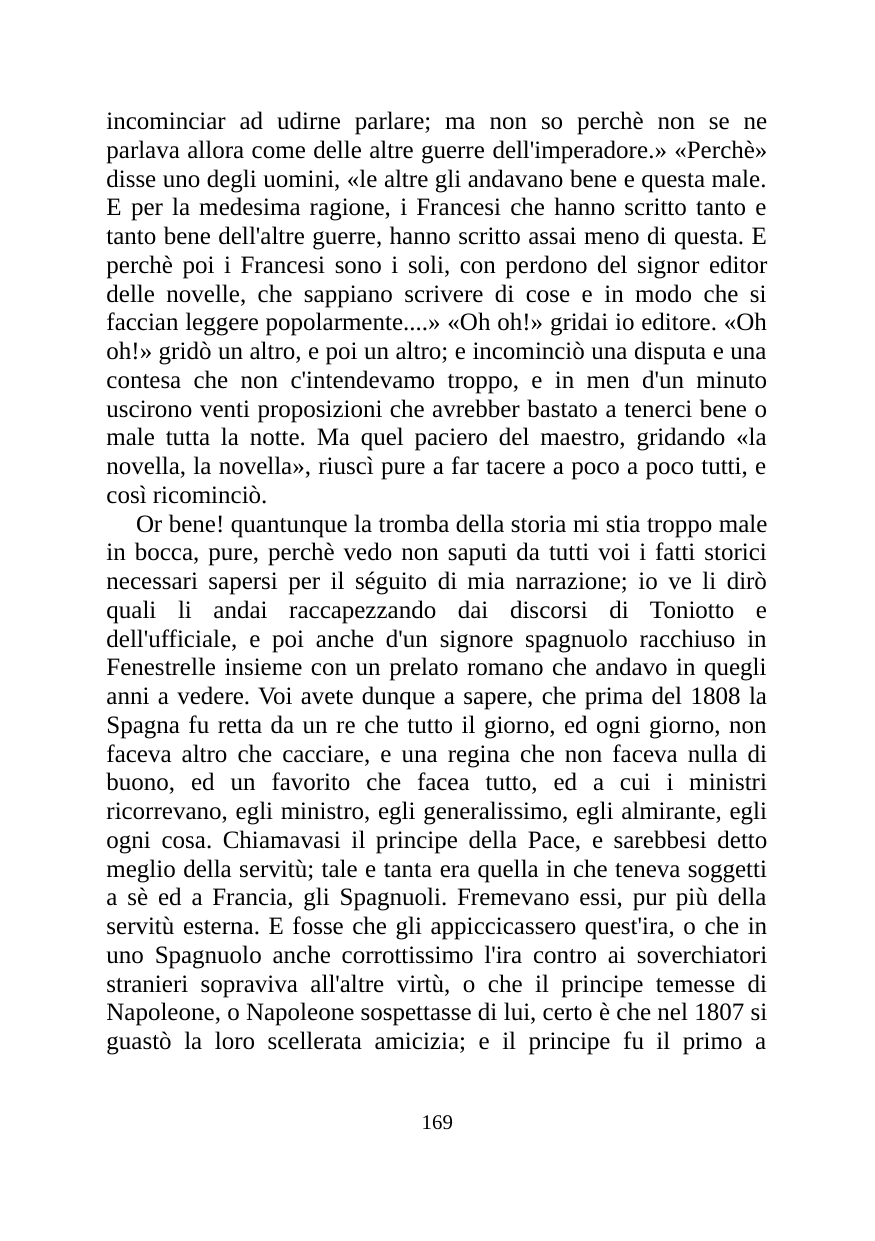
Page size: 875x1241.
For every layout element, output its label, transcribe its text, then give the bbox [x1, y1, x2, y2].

text Or bene! quantunque la tromba della storia mi stia troppo male in bocca, pure, perchè vedo non saputi da tutti voi i fatti storici necessari sapersi per il séguito di mia narrazione; io ve li dirò quali li andai raccapezzando dai discorsi di Toniotto e dell'ufficiale, e poi anche d'un signore spagnuolo racchiuso in Fenestrelle insieme con un prelato romano che andavo in quegli anni a vedere. Voi avete dunque a sapere, che prima del 1808 la Spagna fu retta da un re che tutto il giorno, ed ogni giorno, non faceva altro che cacciare, e una regina che non faceva nulla di buono, ed un favorito che facea tutto, ed a cui i ministri ricorrevano, egli ministro, egli generalissimo, egli almirante, egli ogni cosa. Chiamavasi il principe della Pace, e sarebbesi detto meglio della servitù; tale e tanta era quella in che teneva soggetti a sè ed a Francia, gli Spagnuoli. Fremevano essi, pur più della servitù esterna. E fosse che gli appiccicassero quest'ira, o che in uno Spagnuolo anche corrottissimo l'ira contro ai soverchiatori stranieri sopraviva all'altre virtù, o che il principe temesse di Napoleone, o Napoleone sospettasse di lui, certo è che nel 1807 si guastò la loro scellerata amicizia; e il principe fu il primo a [106, 509, 768, 1055]
text incominciar ad udirne parlare; ma non so perchè non se ne parlava allora come delle altre guerre dell'imperadore.» «Perchè» disse uno degli uomini, «le altre gli andavano bene e questa male. E per la medesima ragione, i Francesi che hanno scritto tanto e tanto bene dell'altre guerre, hanno scritto assai meno di questa. E perchè poi i Francesi sono i soli, con perdono del signor editor delle novelle, che sappiano scrivere di cose e in modo che si faccian leggere popolarmente....» «Oh oh!» gridai io editore. «Oh oh!» gridò un altro, e poi un altro; e incominciò una disputa e una contesa che non c'intendevamo troppo, e in men d'un minuto uscirono venti proposizioni che avrebber bastato a tenerci bene o male tutta la notte. Ma quel paciero del maestro, gridando «la novella, la novella», riuscì pure a far tacere a poco a poco tutti, e così ricominciò. [106, 106, 768, 509]
